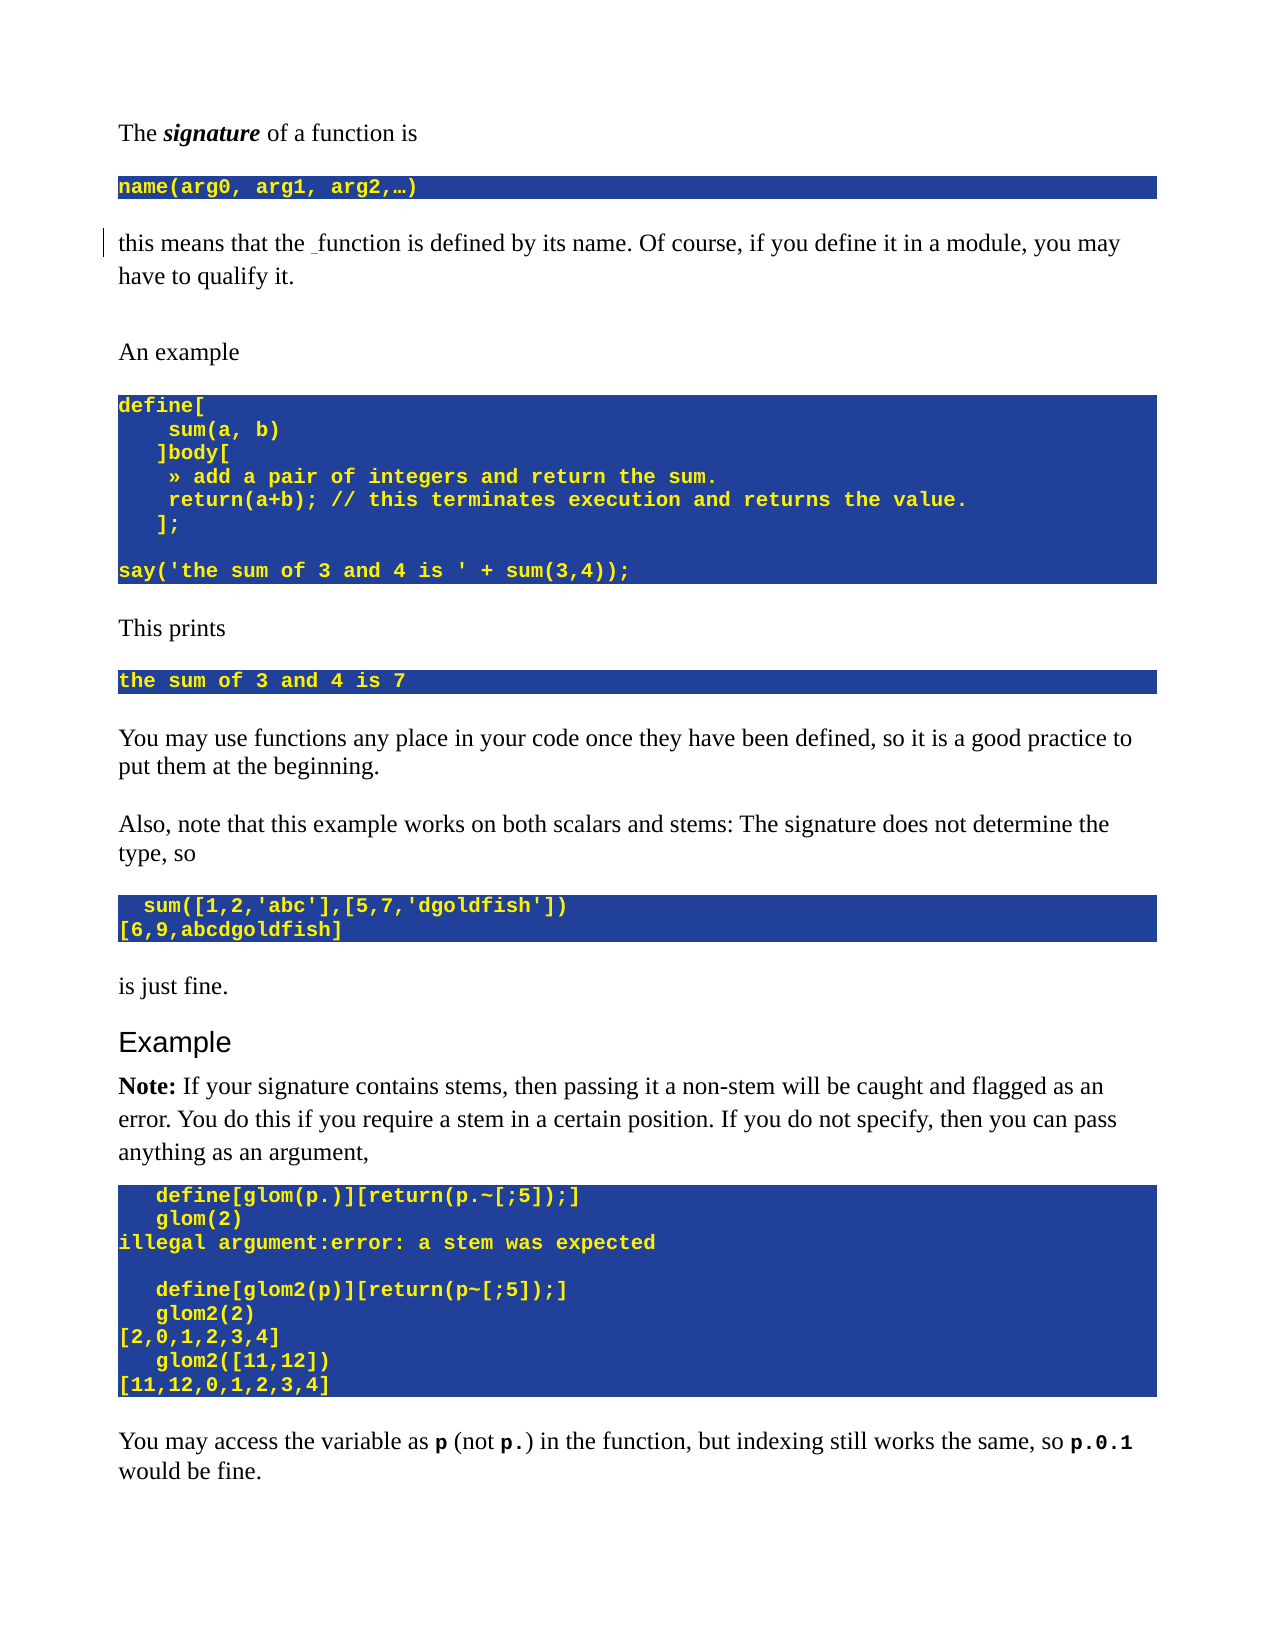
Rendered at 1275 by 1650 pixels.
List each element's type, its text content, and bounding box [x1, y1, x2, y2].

text define[glom(p.)][return(p.~[;5]);] [118, 1185, 1157, 1208]
text An example [118, 337, 1157, 366]
text » add a pair of integers and return the sum. [118, 466, 1157, 489]
text [2,0,1,2,3,4] [118, 1327, 1157, 1350]
text The signature of a function is [118, 118, 1157, 147]
text glom(2) [118, 1208, 1157, 1232]
text sum(a, b) [118, 418, 1157, 442]
text You may use functions any place in your code once they have been defined, so it is a good practice to put them at the beginning. [118, 723, 1157, 780]
text ]body[ [118, 442, 1157, 466]
text This prints [118, 584, 1157, 642]
text illegal argument:error: a stem was expected [118, 1232, 1157, 1256]
text You may access the variable as p (not p.) in the function, but indexing still works the same, so p.0.1 would be fine. [118, 1426, 1157, 1484]
text Also, note that this example works on both scalars and stems: The signature does not determine the type, so [118, 809, 1157, 866]
text glom2(2) [118, 1303, 1157, 1327]
text return(a+b); // this terminates execution and returns the value. [118, 489, 1157, 513]
subtitle Example [118, 1025, 1157, 1058]
text define[ [118, 395, 1157, 418]
text name(arg0, arg1, arg2,…) [118, 176, 1157, 199]
text is just fine. [118, 971, 1157, 1000]
text ]; [118, 513, 1157, 537]
text [11,12,0,1,2,3,4] [118, 1374, 1157, 1397]
text glom2([11,12]) [118, 1350, 1157, 1374]
text this means that the function is defined by its name. Of course, if you define it in a module, you may have to qualify it. [118, 228, 1157, 290]
text [6,9,abcdgoldfish] [118, 919, 1157, 942]
text sum([1,2,'abc'],[5,7,'dgoldfish']) [118, 895, 1157, 919]
text define[glom2(p)][return(p~[;5]);] [118, 1279, 1157, 1303]
text Note: If your signature contains stems, then passing it a non-stem will be caught and flagged as an error. You do this if you require a stem in a certain position. If you do not specify, then you can pass anything as an argument, [118, 1071, 1157, 1166]
text say('the sum of 3 and 4 is ' + sum(3,4)); [118, 560, 1157, 584]
text the sum of 3 and 4 is 7 [118, 670, 1157, 694]
